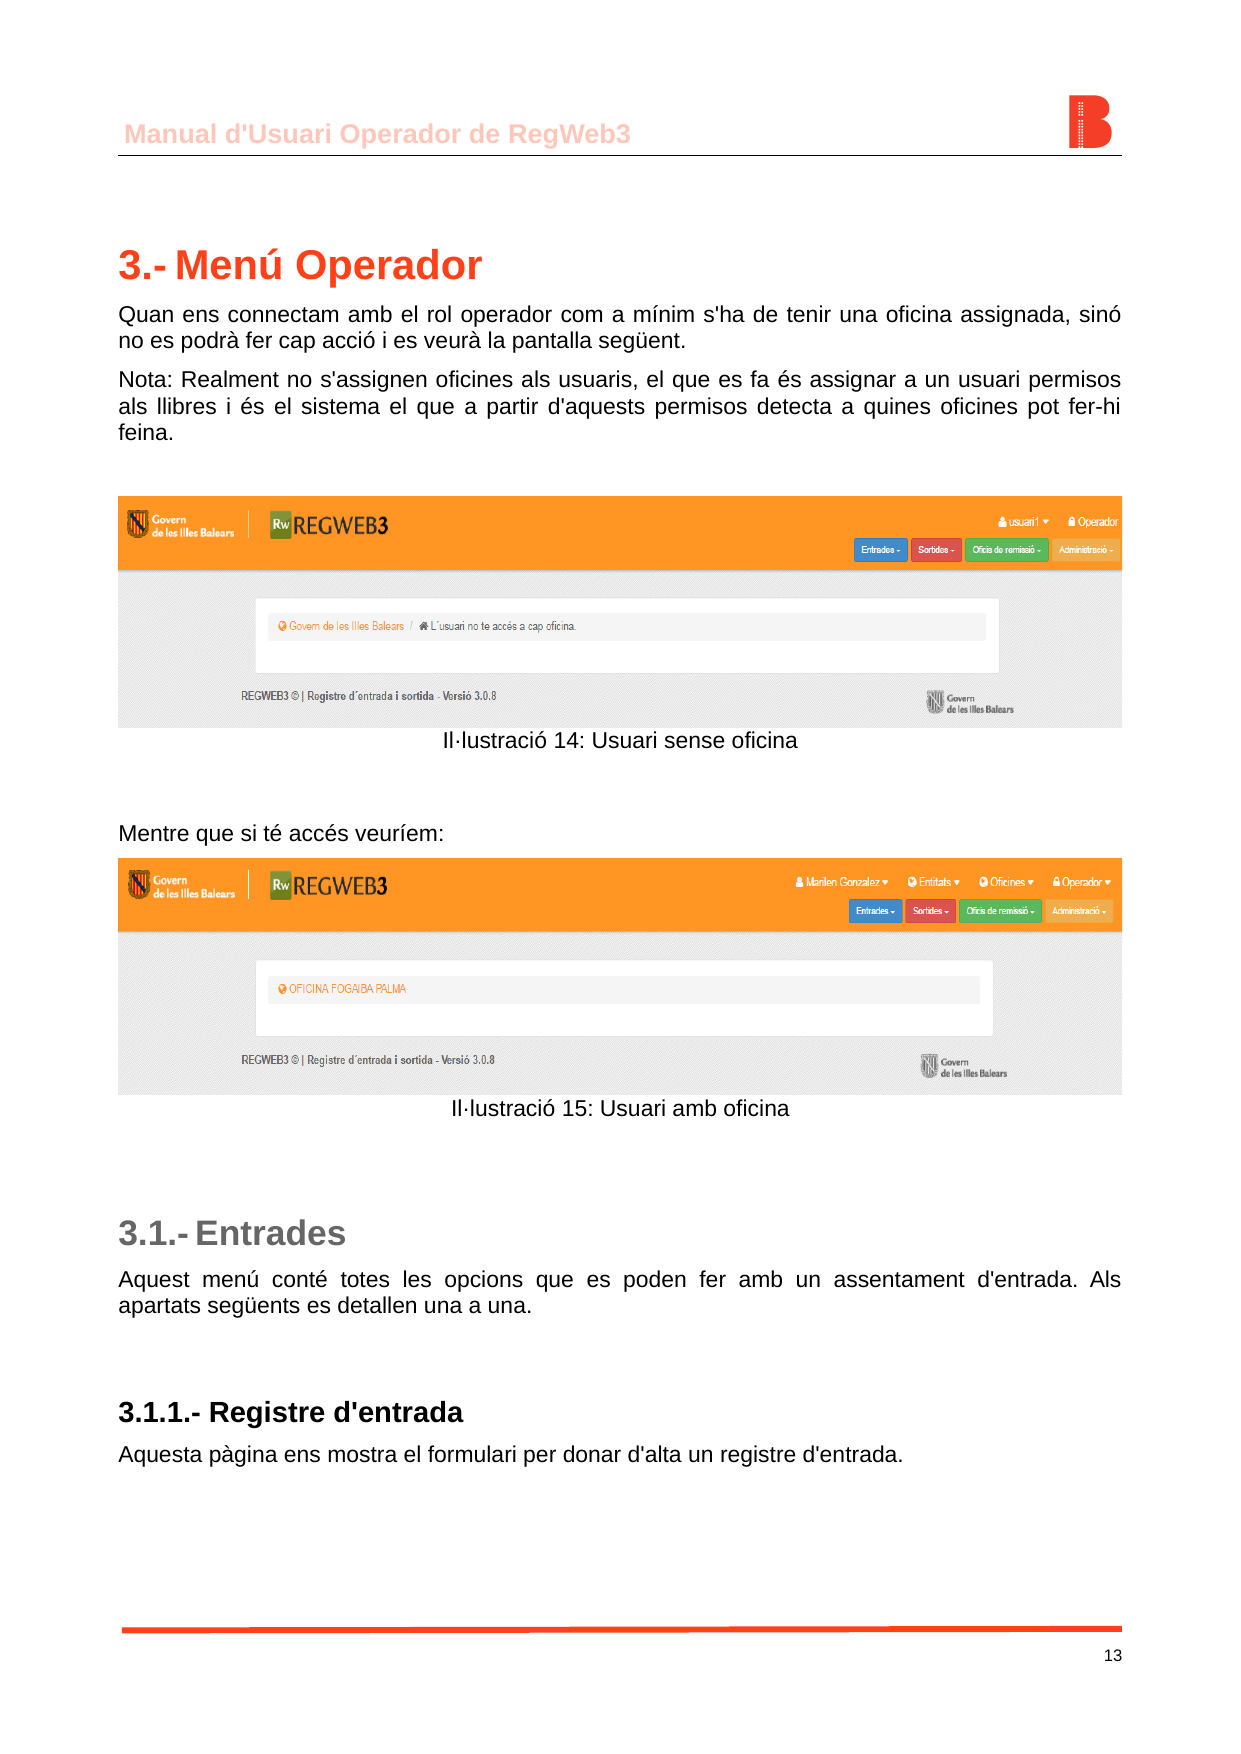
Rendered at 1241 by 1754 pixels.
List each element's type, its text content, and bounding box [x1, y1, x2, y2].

text Aquesta pàgina ens mostra el formulari per donar d'alta un registre d'entrada. [118, 1441, 1122, 1467]
text Mentre que si té accés veuríem: [118, 820, 1122, 846]
subtitle Menú Operador [118, 241, 1122, 289]
text Nota: Realment no s'assignen oficines als usuaris, el que es fa és assignar a un usuari permisos als llibres i és el sistema el que a partir d'aquests permisos detecta a quines oficines pot fer-hi feina. [118, 366, 1122, 445]
text Il·lustració 15: Usuari amb oficina [118, 1095, 1122, 1121]
subtitle Entrades [118, 1212, 1122, 1253]
text Aquest menú conté totes les opcions que es poden fer amb un assentament d'entrada. Als apartats següents es detallen una a una. [118, 1266, 1122, 1318]
picture [1063, 94, 1117, 150]
text Il·lustració 14: Usuari sense oficina [118, 728, 1122, 753]
text Quan ens connectam amb el rol operador com a mínim s'ha de tenir una oficina assignada, sinó no es podrà fer cap acció i es veurà la pantalla següent. [118, 301, 1122, 354]
subtitle Registre d'entrada [118, 1395, 1122, 1428]
